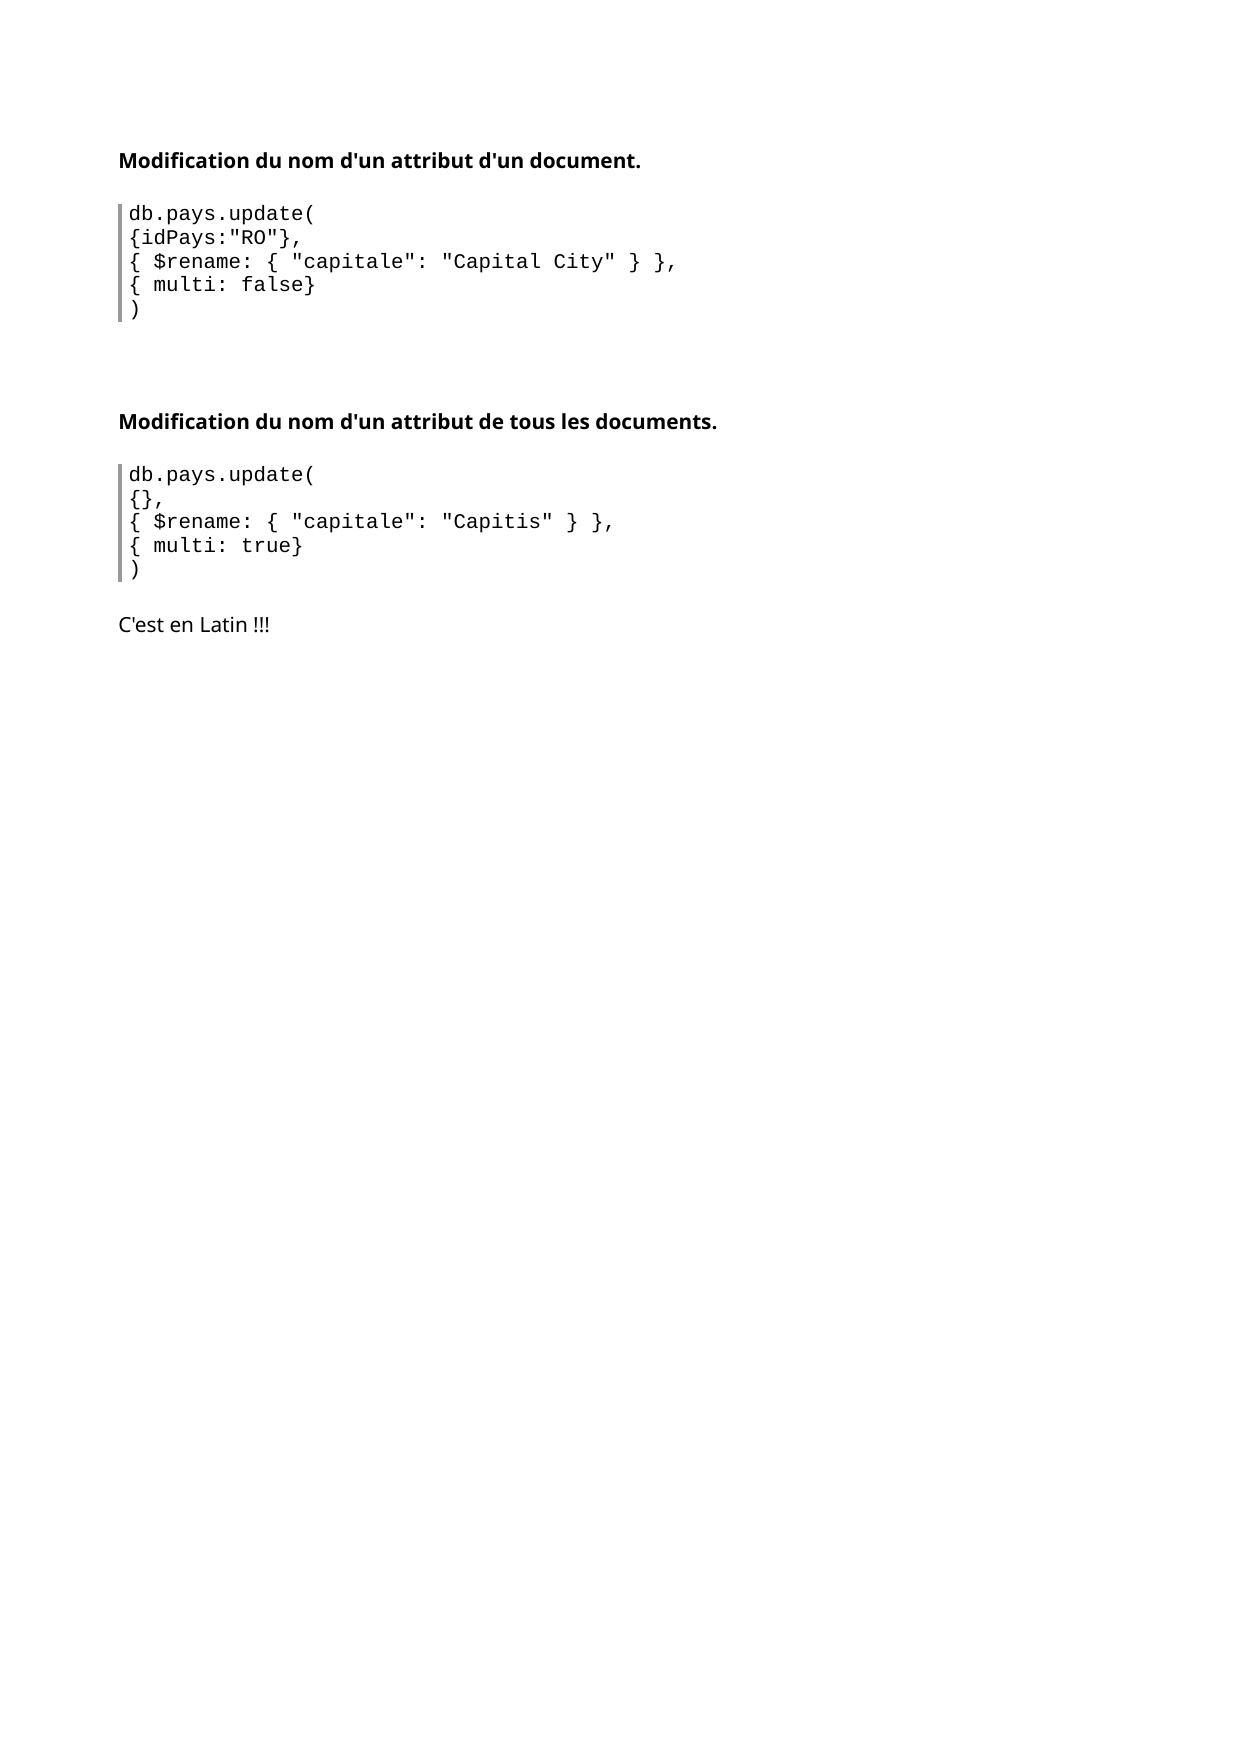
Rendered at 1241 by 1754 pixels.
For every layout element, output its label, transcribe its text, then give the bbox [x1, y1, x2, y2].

text {idPays:"RO"}, [122, 227, 1122, 251]
text { $rename: { "capitale": "Capitis" } }, [122, 511, 1122, 535]
text ) [122, 298, 1122, 322]
text ) [122, 558, 1122, 582]
text { multi: false} [122, 274, 1122, 298]
text { $rename: { "capitale": "Capital City" } }, [122, 251, 1122, 274]
text C'est en Latin !!! [118, 611, 1122, 639]
text Modification du nom d'un attribut d'un document. [118, 147, 1122, 175]
text { multi: true} [122, 535, 1122, 558]
text {}, [122, 487, 1122, 511]
text Modification du nom d'un attribut de tous les documents. [118, 407, 1122, 435]
text db.pays.update( [122, 464, 1122, 487]
text db.pays.update( [118, 203, 1122, 227]
